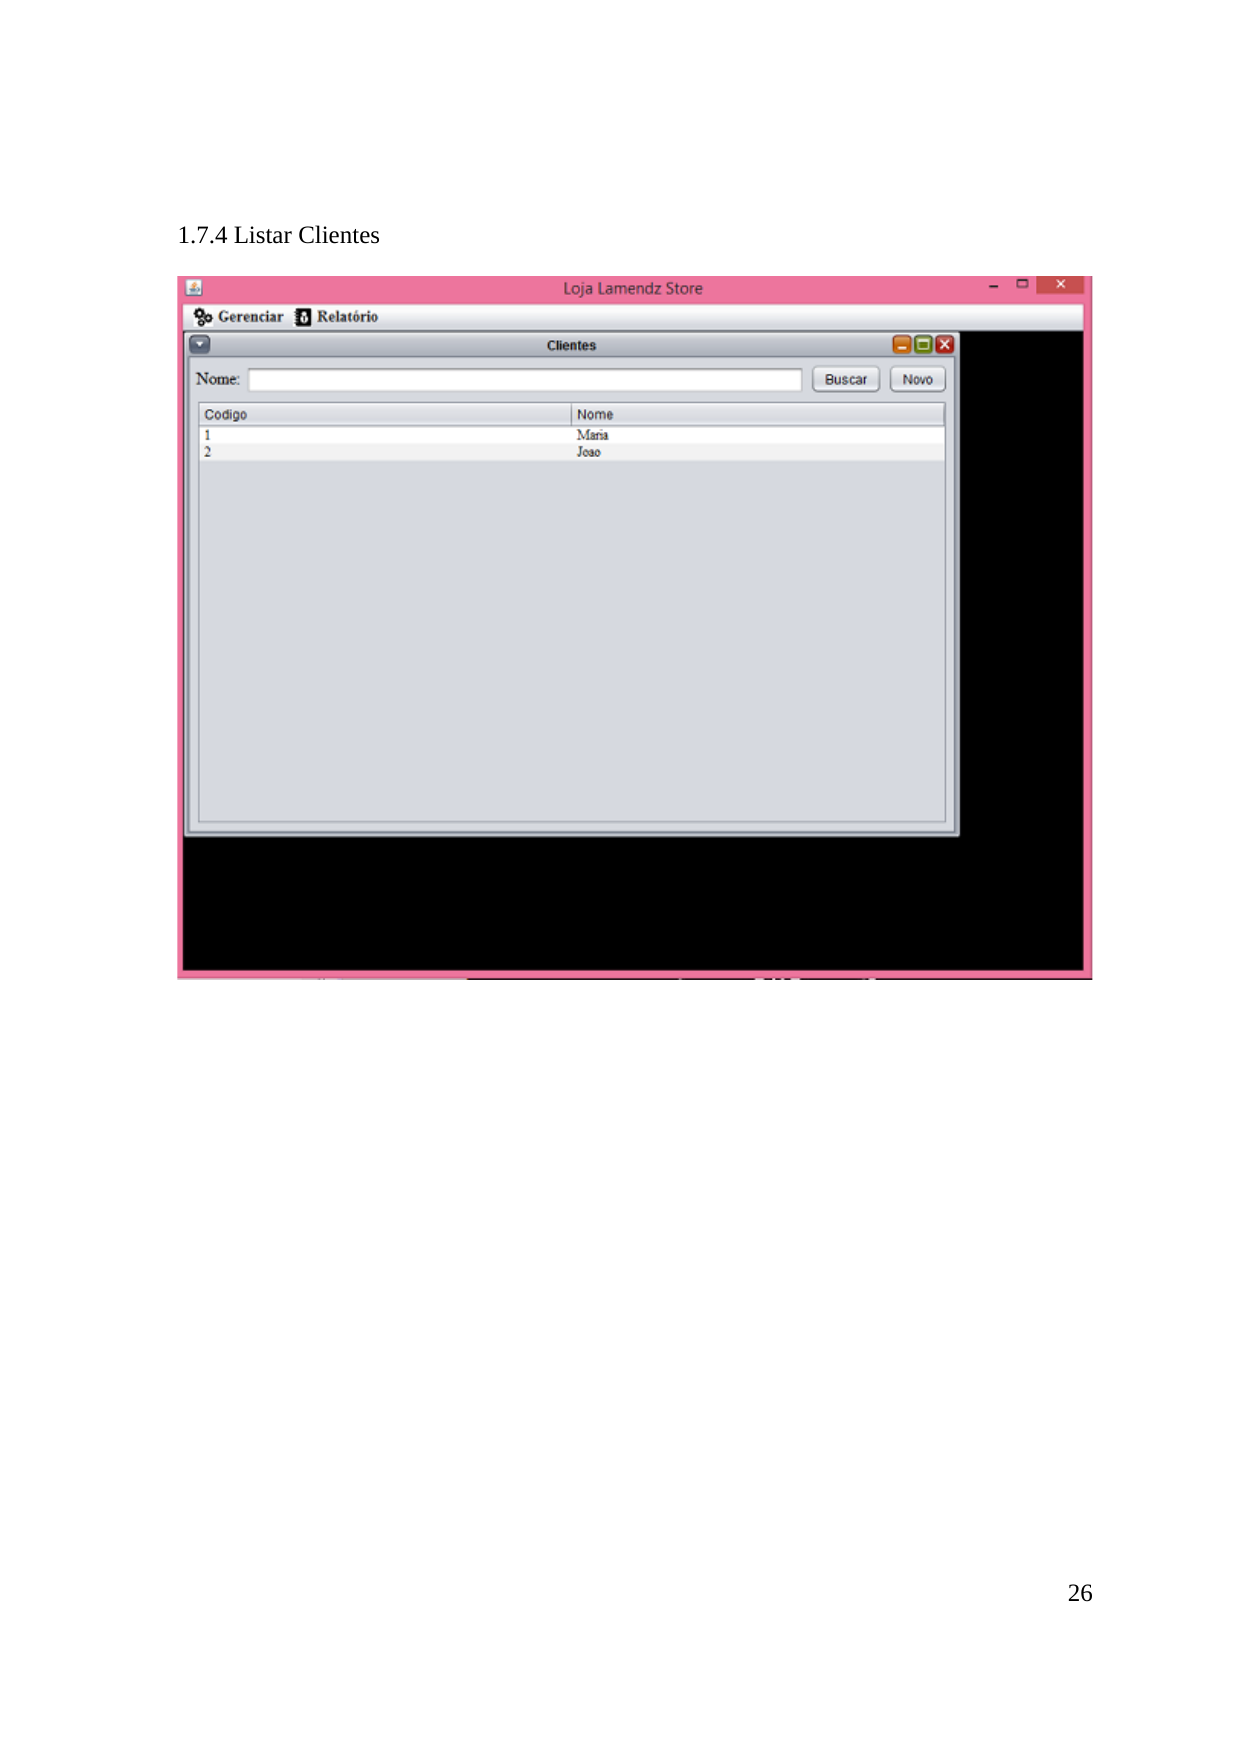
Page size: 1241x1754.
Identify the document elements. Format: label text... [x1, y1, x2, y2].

picture [177, 276, 1093, 980]
subtitle 1.7.4 Listar Clientes [177, 220, 1093, 249]
